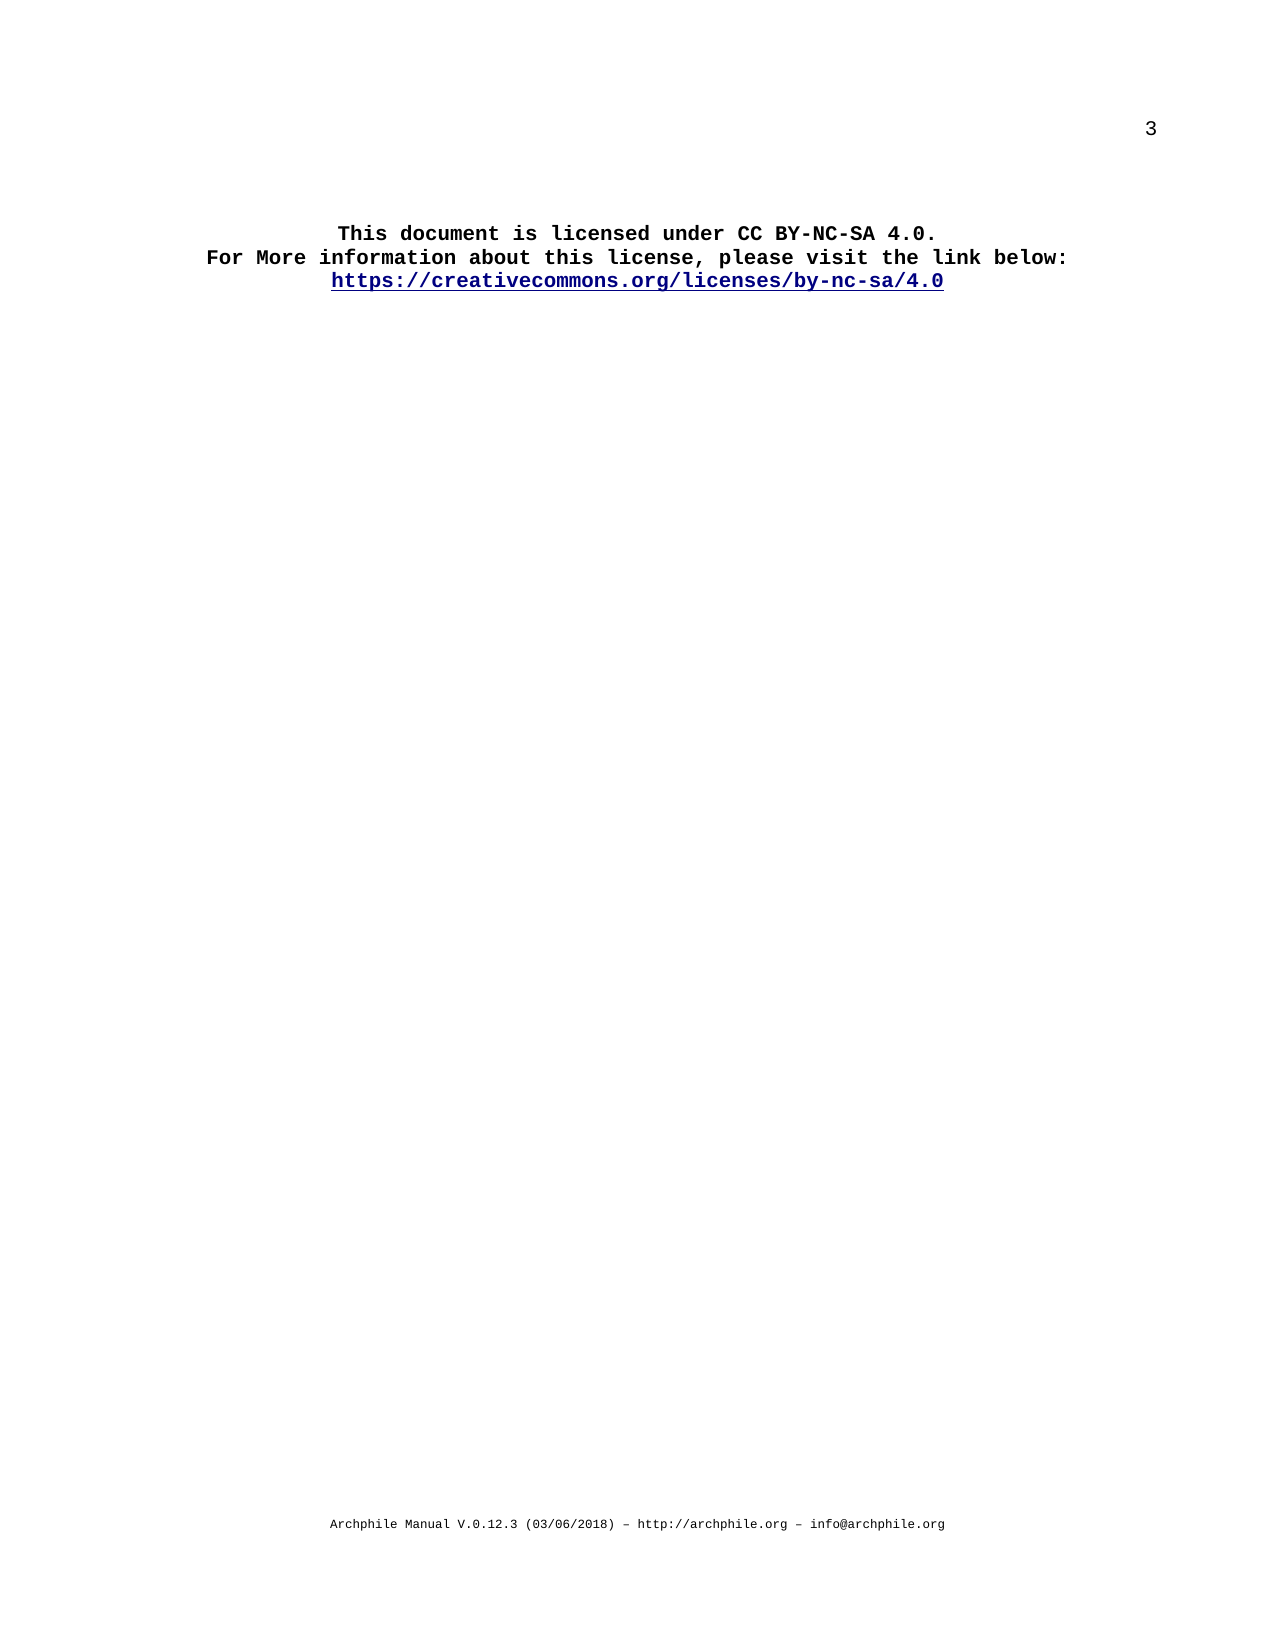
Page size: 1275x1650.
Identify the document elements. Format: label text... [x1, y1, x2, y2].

text https://creativecommons.org/licenses/by-nc-sa/4.0 [118, 270, 1157, 294]
text For More information about this license, please visit the link below: [118, 247, 1157, 270]
text This document is licensed under CC BY-NC-SA 4.0. [118, 223, 1157, 247]
